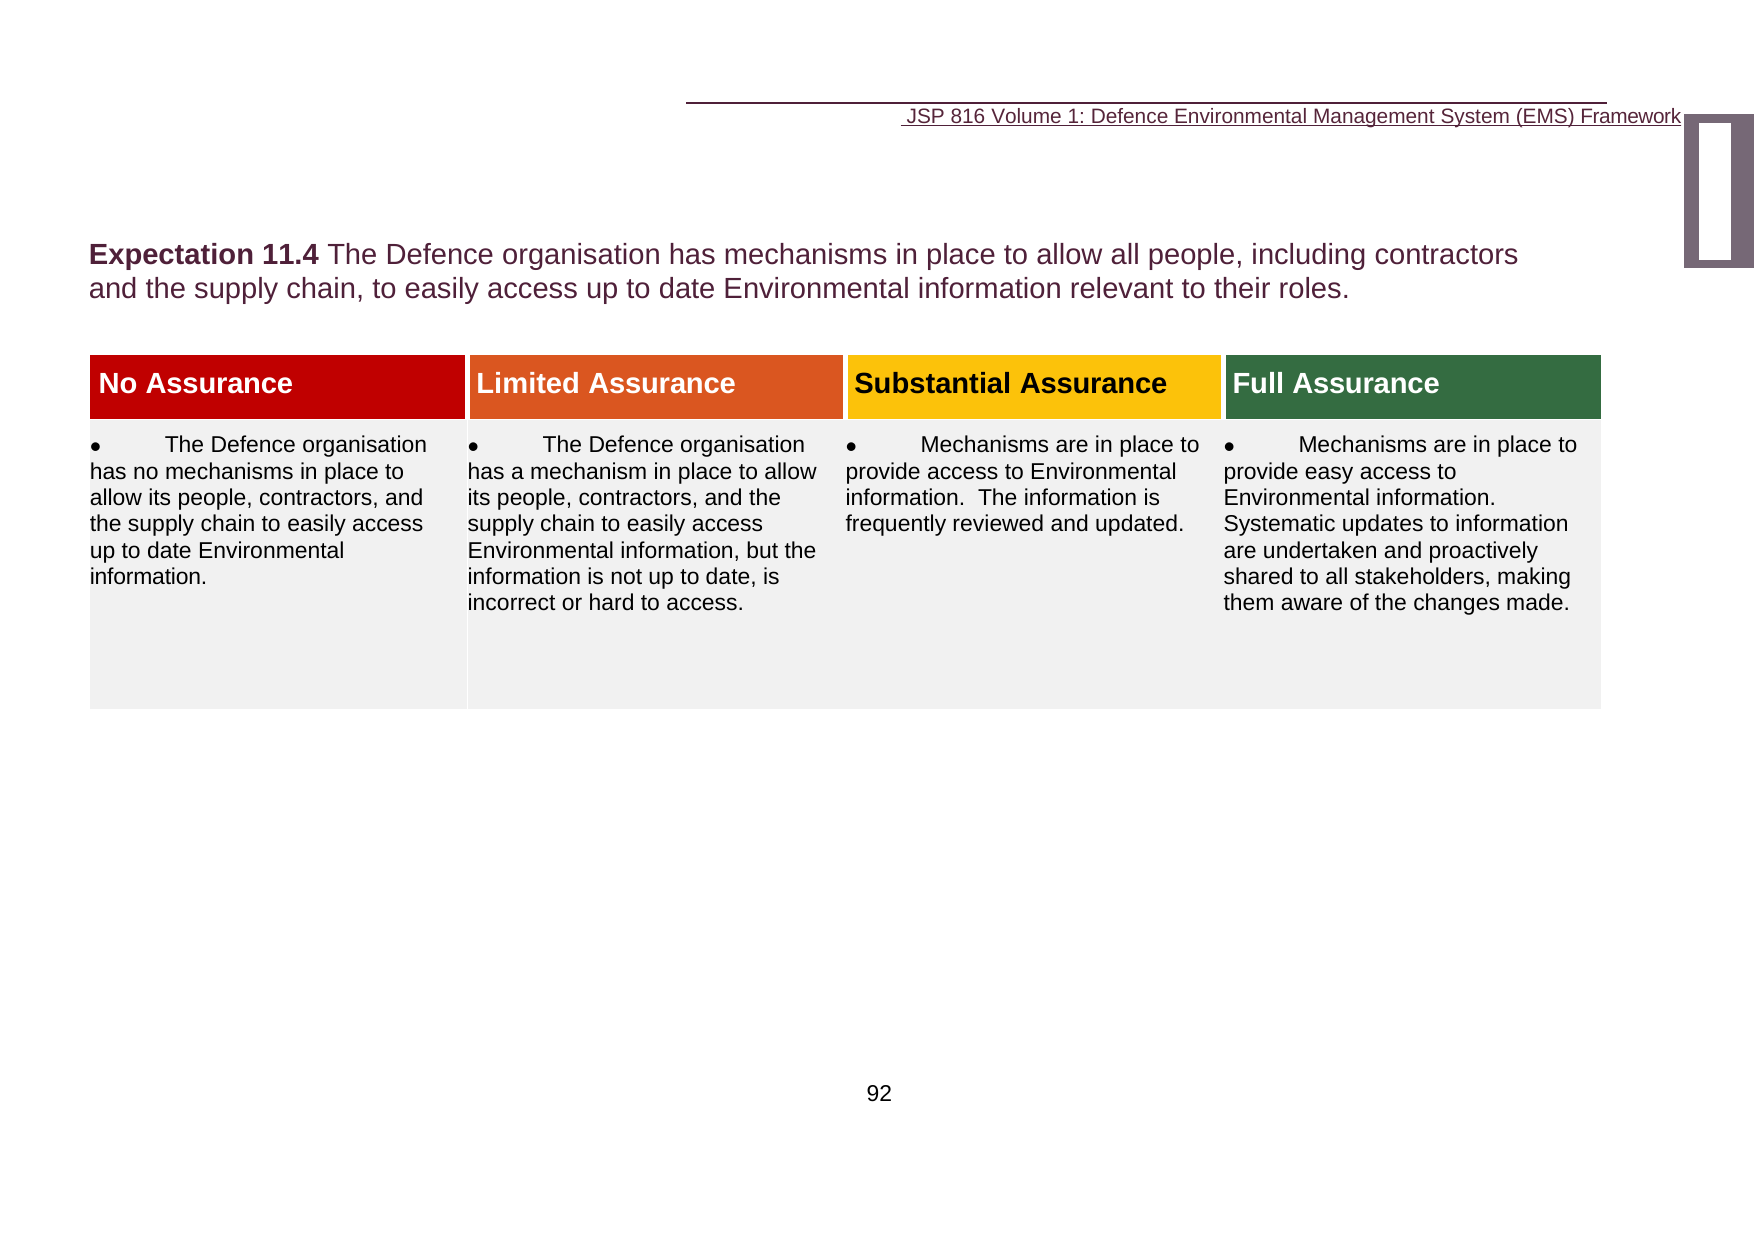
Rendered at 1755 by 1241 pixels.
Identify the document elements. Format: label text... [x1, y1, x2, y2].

table_cell Mechanisms are in place to provide access to Environmental information. The information is frequently reviewed and updated. [845, 420, 1223, 709]
table_header Limited Assurance [470, 355, 843, 419]
text Expectation 11.4 The Defence organisation has mechanisms in place to allow all people, including contractors and the supply chain, to easily access up to date Environmental information relevant to their roles. [89, 237, 1575, 304]
table_cell The Defence organisation has no mechanisms in place to allow its people, contractors, and the supply chain to easily access up to date Environmental information. [90, 420, 467, 709]
table_header No Assurance [90, 355, 465, 419]
table_cell Mechanisms are in place to provide easy access to Environmental information. Systematic updates to information are undertaken and proactively shared to all stakeholders, making them aware of the changes made. [1223, 420, 1601, 709]
table_header Full Assurance [1226, 355, 1601, 419]
table_header Substantial Assurance [848, 355, 1221, 419]
table_cell The Defence organisation has a mechanism in place to allow its people, contractors, and the supply chain to easily access Environmental information, but the information is not up to date, is incorrect or hard to access. [468, 420, 845, 709]
text Element 11 [1701, 124, 1731, 260]
